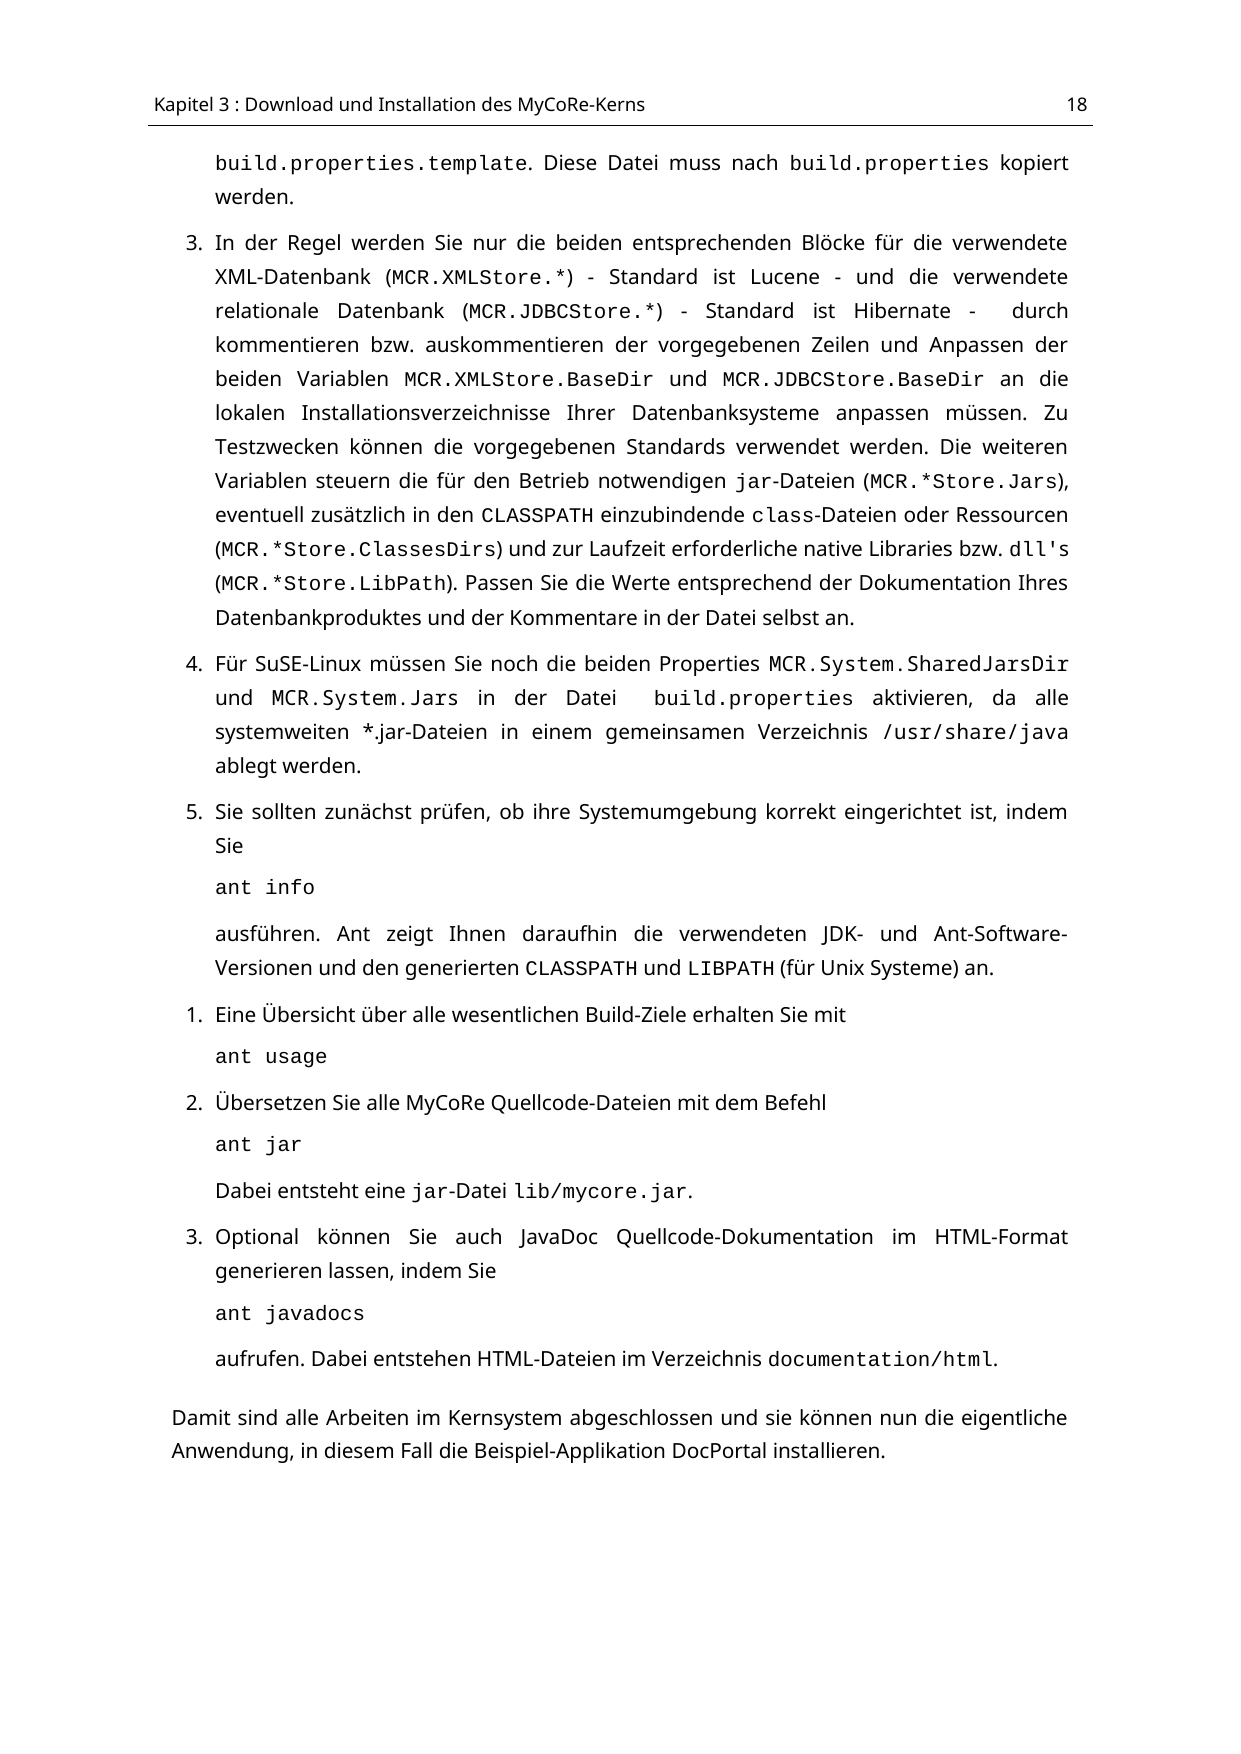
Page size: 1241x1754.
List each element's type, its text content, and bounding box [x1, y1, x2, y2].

text Damit sind alle Arbeiten im Kernsystem abgeschlossen und sie können nun die eigentliche Anwendung, in diesem Fall die Beispiel-Applikation DocPortal installieren. [171, 1403, 1069, 1465]
list ant info [148, 877, 1069, 901]
list build.properties.template. Diese Datei muss nach build.properties kopiert werden. [148, 148, 1069, 210]
list Sie sollten zunächst prüfen, ob ihre Systemumgebung korrekt eingerichtet ist, indem Sie [148, 797, 1069, 859]
list Übersetzen Sie alle MyCoRe Quellcode-Dateien mit dem Befehl [148, 1088, 1069, 1116]
list ant jar [148, 1134, 1069, 1158]
list In der Regel werden Sie nur die beiden entsprechenden Blöcke für die verwendete XML-Datenbank (MCR.XMLStore.*) - Standard ist Lucene - und die verwendete relationale Datenbank (MCR.JDBCStore.*) - Standard ist Hibernate - durch kommentieren bzw. auskommentieren der vorgegebenen Zeilen und Anpassen der beiden Variablen MCR.XMLStore.BaseDir und MCR.JDBCStore.BaseDir an die lokalen Installationsverzeichnisse Ihrer Datenbanksysteme anpassen müssen. Zu Testzwecken können die vorgegebenen Standards verwendet werden. Die weiteren Variablen steuern die für den Betrieb notwendigen jar-Dateien (MCR.*Store.Jars), eventuell zusätzlich in den CLASSPATH einzubindende class-Dateien oder Ressourcen (MCR.*Store.ClassesDirs) und zur Laufzeit erforderliche native Libraries bzw. dll's (MCR.*Store.LibPath). Passen Sie die Werte entsprechend der Dokumentation Ihres Datenbankproduktes und der Kommentare in der Datei selbst an. [148, 228, 1069, 631]
list ant usage [148, 1046, 1069, 1069]
list aufrufen. Dabei entstehen HTML-Dateien im Verzeichnis documentation/html. [148, 1344, 1069, 1373]
list Dabei entsteht eine jar-Datei lib/mycore.jar. [148, 1176, 1069, 1204]
list ausführen. Ant zeigt Ihnen daraufhin die verwendeten JDK- und Ant-Software-Versionen und den generierten CLASSPATH und LIBPATH (für Unix Systeme) an. [148, 919, 1069, 982]
list Für SuSE-Linux müssen Sie noch die beiden Properties MCR.System.SharedJarsDir und MCR.System.Jars in der Datei build.properties aktivieren, da alle systemweiten *.jar-Dateien in einem gemeinsamen Verzeichnis /usr/share/java ablegt werden. [148, 649, 1069, 779]
list Optional können Sie auch JavaDoc Quellcode-Dokumentation im HTML-Format generieren lassen, indem Sie [148, 1222, 1069, 1284]
list ant javadocs [148, 1303, 1069, 1326]
list Eine Übersicht über alle wesentlichen Build-Ziele erhalten Sie mit [148, 1000, 1069, 1028]
